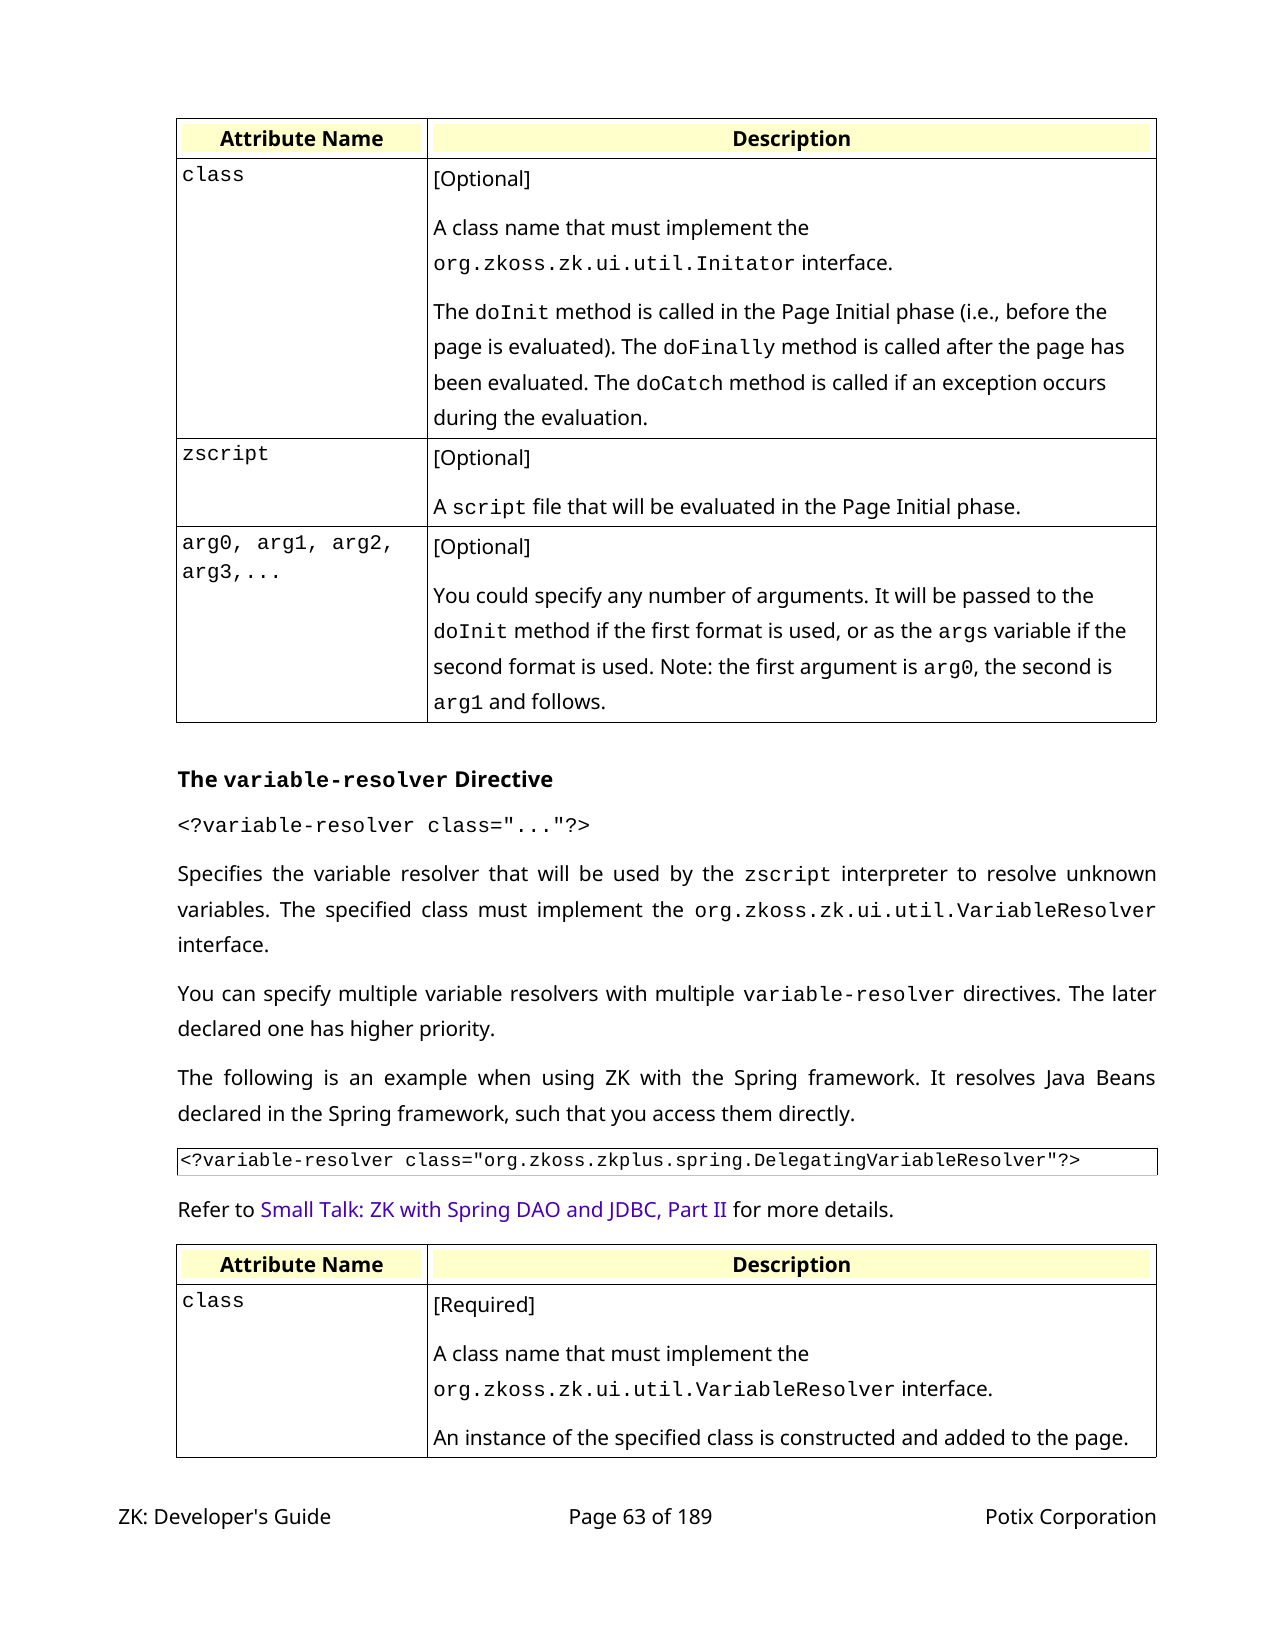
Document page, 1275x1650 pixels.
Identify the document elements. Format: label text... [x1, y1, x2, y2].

table_header Description [428, 119, 1156, 158]
text You can specify multiple variable resolvers with multiple variable-resolver directives. The later declared one has higher priority. [177, 979, 1157, 1043]
table_cell [Optional] A script file that will be evaluated in the Page Initial phase. [428, 439, 1156, 526]
text Refer to Small Talk: ZK with Spring DAO and JDBC, Part II for more details. [177, 1195, 1157, 1224]
table_header Attribute Name [177, 1245, 427, 1284]
table_cell [Required] A class name that must implement the org.zkoss.zk.ui.util.VariableResolver interface. An instance of the specified class is constructed and added to the page. [428, 1285, 1156, 1457]
table_cell arg0, arg1, arg2, arg3,... [177, 527, 427, 722]
text The following is an example when using ZK with the Spring framework. It resolves Java Beans declared in the Spring framework, such that you access them directly. [177, 1063, 1157, 1127]
table_header Description [428, 1245, 1156, 1284]
text <?variable-resolver class="..."?> [177, 815, 1157, 838]
table_cell zscript [177, 439, 427, 526]
table_cell [Optional] A class name that must implement the org.zkoss.zk.ui.util.Initator interface. The doInit method is called in the Page Initial phase (i.e., before the page is evaluated). The doFinally method is called after the page has been evaluated. The doCatch method is called if an exception occurs during the evaluation. [428, 159, 1156, 438]
table_header Attribute Name [177, 119, 427, 158]
table_cell class [177, 159, 427, 438]
subtitle The variable-resolver Directive [177, 764, 1157, 794]
text Specifies the variable resolver that will be used by the zscript interpreter to resolve unknown variables. The specified class must implement the org.zkoss.zk.ui.util.VariableResolver interface. [177, 859, 1157, 958]
table_cell [Optional] You could specify any number of arguments. It will be passed to the doInit method if the first format is used, or as the args variable if the second format is used. Note: the first argument is arg0, the second is arg1 and follows. [428, 527, 1156, 722]
text <?variable-resolver class="org.zkoss.zkplus.spring.DelegatingVariableResolver"?> [178, 1149, 1157, 1175]
table_cell class [177, 1285, 427, 1457]
